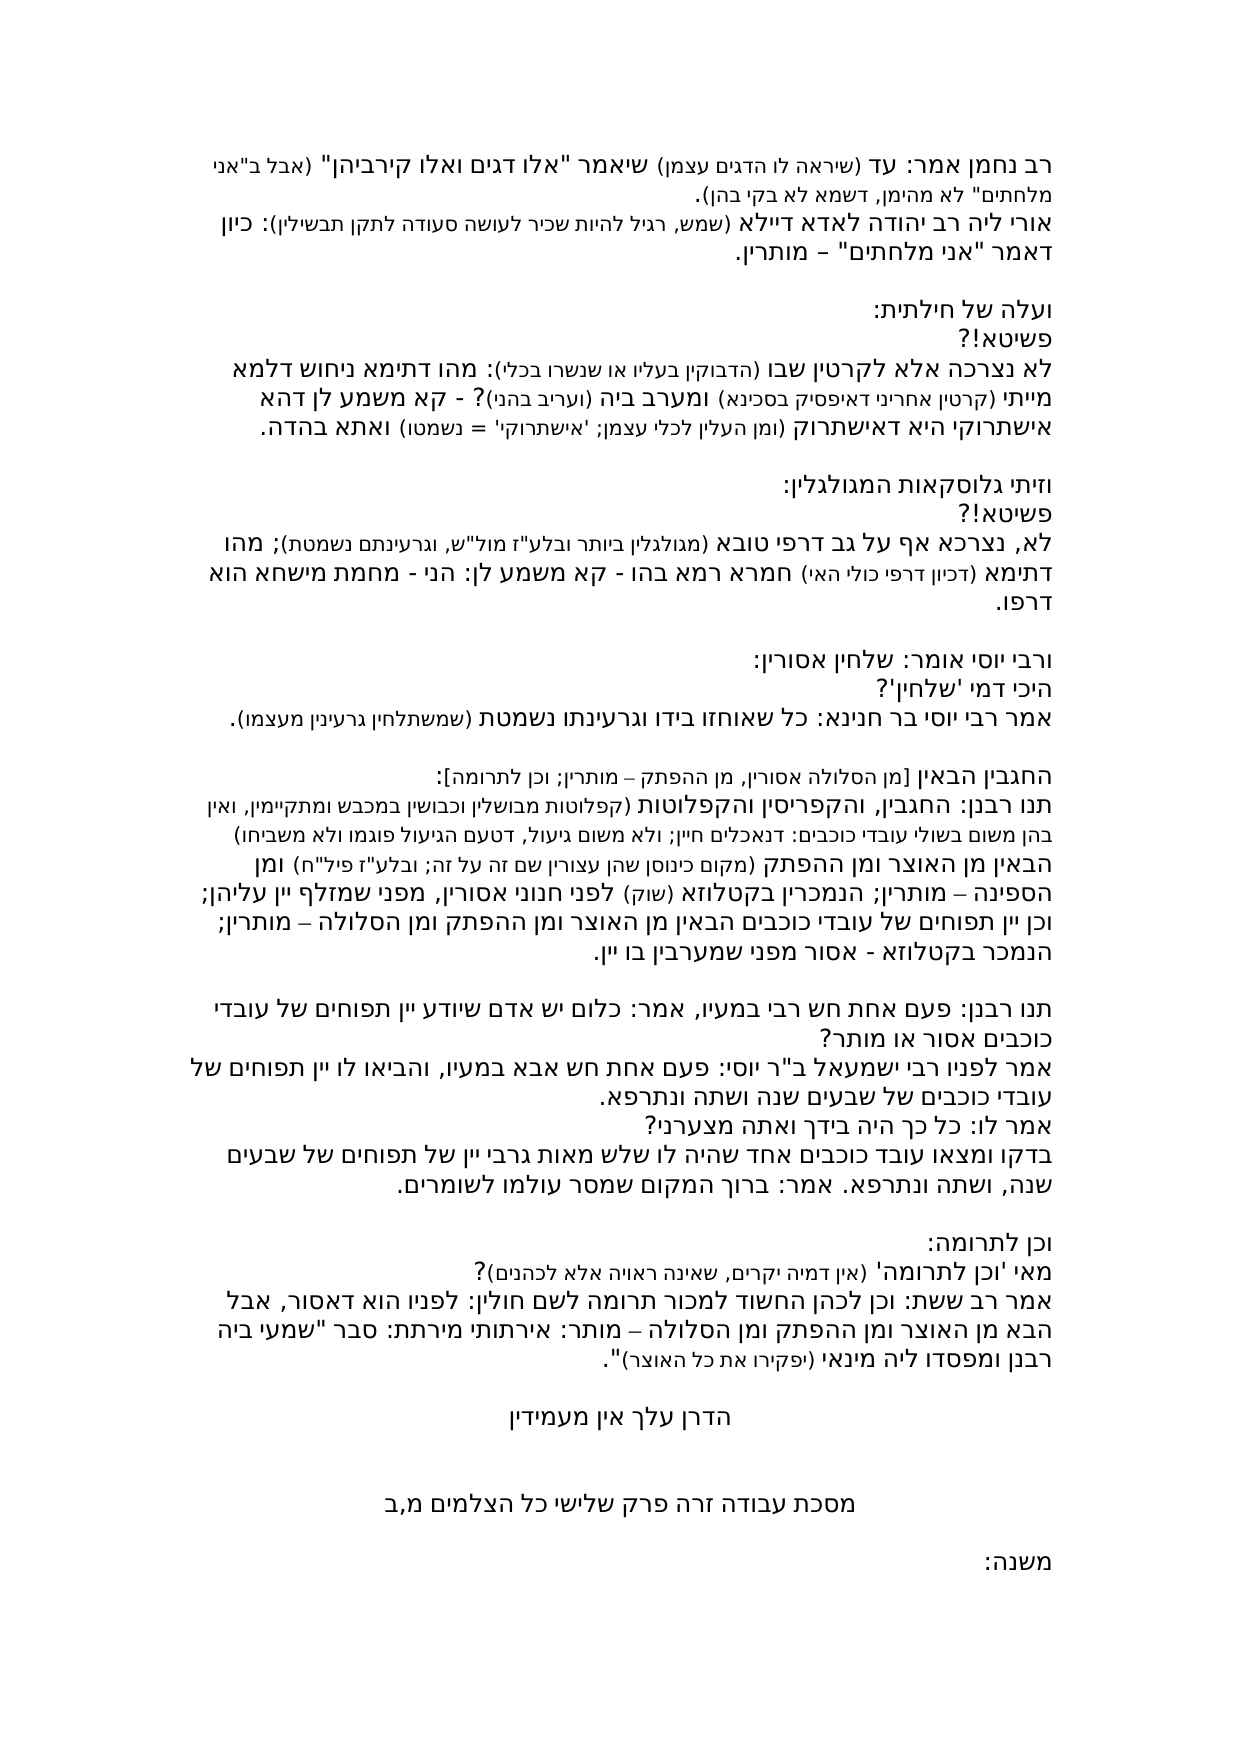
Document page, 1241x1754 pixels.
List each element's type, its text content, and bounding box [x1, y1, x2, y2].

text ורבי יוסי אומר: שלחין אסורין: [187, 645, 1053, 674]
text הדרן עלך אין מעמידין [187, 1403, 1053, 1432]
text אמר רבי יוסי בר חנינא: כל שאוחזו בידו וגרעינתו נשמטת (שמשתלחין גרעינין מעצמו). [187, 703, 1053, 732]
text אמר לפניו רבי ישמעאל ב"ר יוסי: פעם אחת חש אבא במעיו, והביאו לו יין תפוחים של עובדי כוכבים של שבעים שנה ושתה ונתרפא. [187, 1053, 1053, 1111]
text מסכת עבודה זרה פרק שלישי כל הצלמים מ,ב [187, 1489, 1053, 1518]
text אמר רב ששת: וכן לכהן החשוד למכור תרומה לשם חולין: לפניו הוא דאסור, אבל הבא מן האוצר ומן ההפתק ומן הסלולה – מותר: אירתותי מירתת: סבר "שמעי ביה רבנן ומפסדו ליה מינאי (יפקירו את כל האוצר)". [187, 1286, 1053, 1374]
text אורי ליה רב יהודה לאדא דיילא (שמש, רגיל להיות שכיר לעושה סעודה לתקן תבשילין): כיון דאמר "אני מלחתים" – מותרין. [187, 208, 1053, 267]
text אמר לו: כל כך היה בידך ואתה מצערני? [187, 1111, 1053, 1141]
text ועלה של חילתית: [187, 296, 1053, 325]
text רב נחמן אמר: עד (שיראה לו הדגים עצמן) שיאמר "אלו דגים ואלו קירביהן" (אבל ב"אני מלחתים" לא מהימן, דשמא לא בקי בהן). [187, 150, 1053, 208]
text תנו רבנן: פעם אחת חש רבי במעיו, אמר: כלום יש אדם שיודע יין תפוחים של עובדי כוכבים אסור או מותר? [187, 994, 1053, 1053]
text תנו רבנן: החגבין, והקפריסין והקפלוטות (קפלוטות מבושלין וכבושין במכבש ומתקיימין, ואין בהן משום בשולי עובדי כוכבים: דנאכלים חיין; ולא משום גיעול, דטעם הגיעול פוגמו ולא משביחו) הבאין מן האוצר ומן ההפתק (מקום כינוסן שהן עצורין שם זה על זה; ובלע"ז פיל"ח) ומן הספינה – מותרין; הנמכרין בקטלוזא (שוק) לפני חנוני אסורין, מפני שמזלף יין עליהן; וכן יין תפוחים של עובדי כוכבים הבאין מן האוצר ומן ההפתק ומן הסלולה – מותרין; הנמכר בקטלוזא - אסור מפני שמערבין בו יין. [187, 790, 1053, 966]
text החגבין הבאין [מן הסלולה אסורין, מן ההפתק – מותרין; וכן לתרומה]: [187, 761, 1053, 790]
text וזיתי גלוסקאות המגולגלין: [187, 470, 1053, 499]
text בדקו ומצאו עובד כוכבים אחד שהיה לו שלש מאות גרבי יין של תפוחים של שבעים שנה, ושתה ונתרפא. אמר: ברוך המקום שמסר עולמו לשומרים. [187, 1141, 1053, 1199]
text מאי 'וכן לתרומה' (אין דמיה יקרים, שאינה ראויה אלא לכהנים)? [187, 1257, 1053, 1286]
text היכי דמי 'שלחין'? [187, 674, 1053, 703]
text לא נצרכה אלא לקרטין שבו (הדבוקין בעליו או שנשרו בכלי): מהו דתימא ניחוש דלמא מייתי (קרטין אחריני דאיפסיק בסכינא) ומערב ביה (ועריב בהני)? - קא משמע לן דהא אישתרוקי היא דאישתרוק (ומן העלין לכלי עצמן; 'אישתרוקי' = נשמטו) ואתא בהדה. [187, 354, 1053, 442]
text וכן לתרומה: [187, 1228, 1053, 1257]
text פשיטא!? [187, 499, 1053, 529]
text לא, נצרכא אף על גב דרפי טובא (מגולגלין ביותר ובלע"ז מול"ש, וגרעינתם נשמטת); מהו דתימא (דכיון דרפי כולי האי) חמרא רמא בהו - קא משמע לן: הני - מחמת מישחא הוא דרפו. [187, 529, 1053, 616]
text פשיטא!? [187, 325, 1053, 354]
text משנה: [187, 1547, 1053, 1576]
